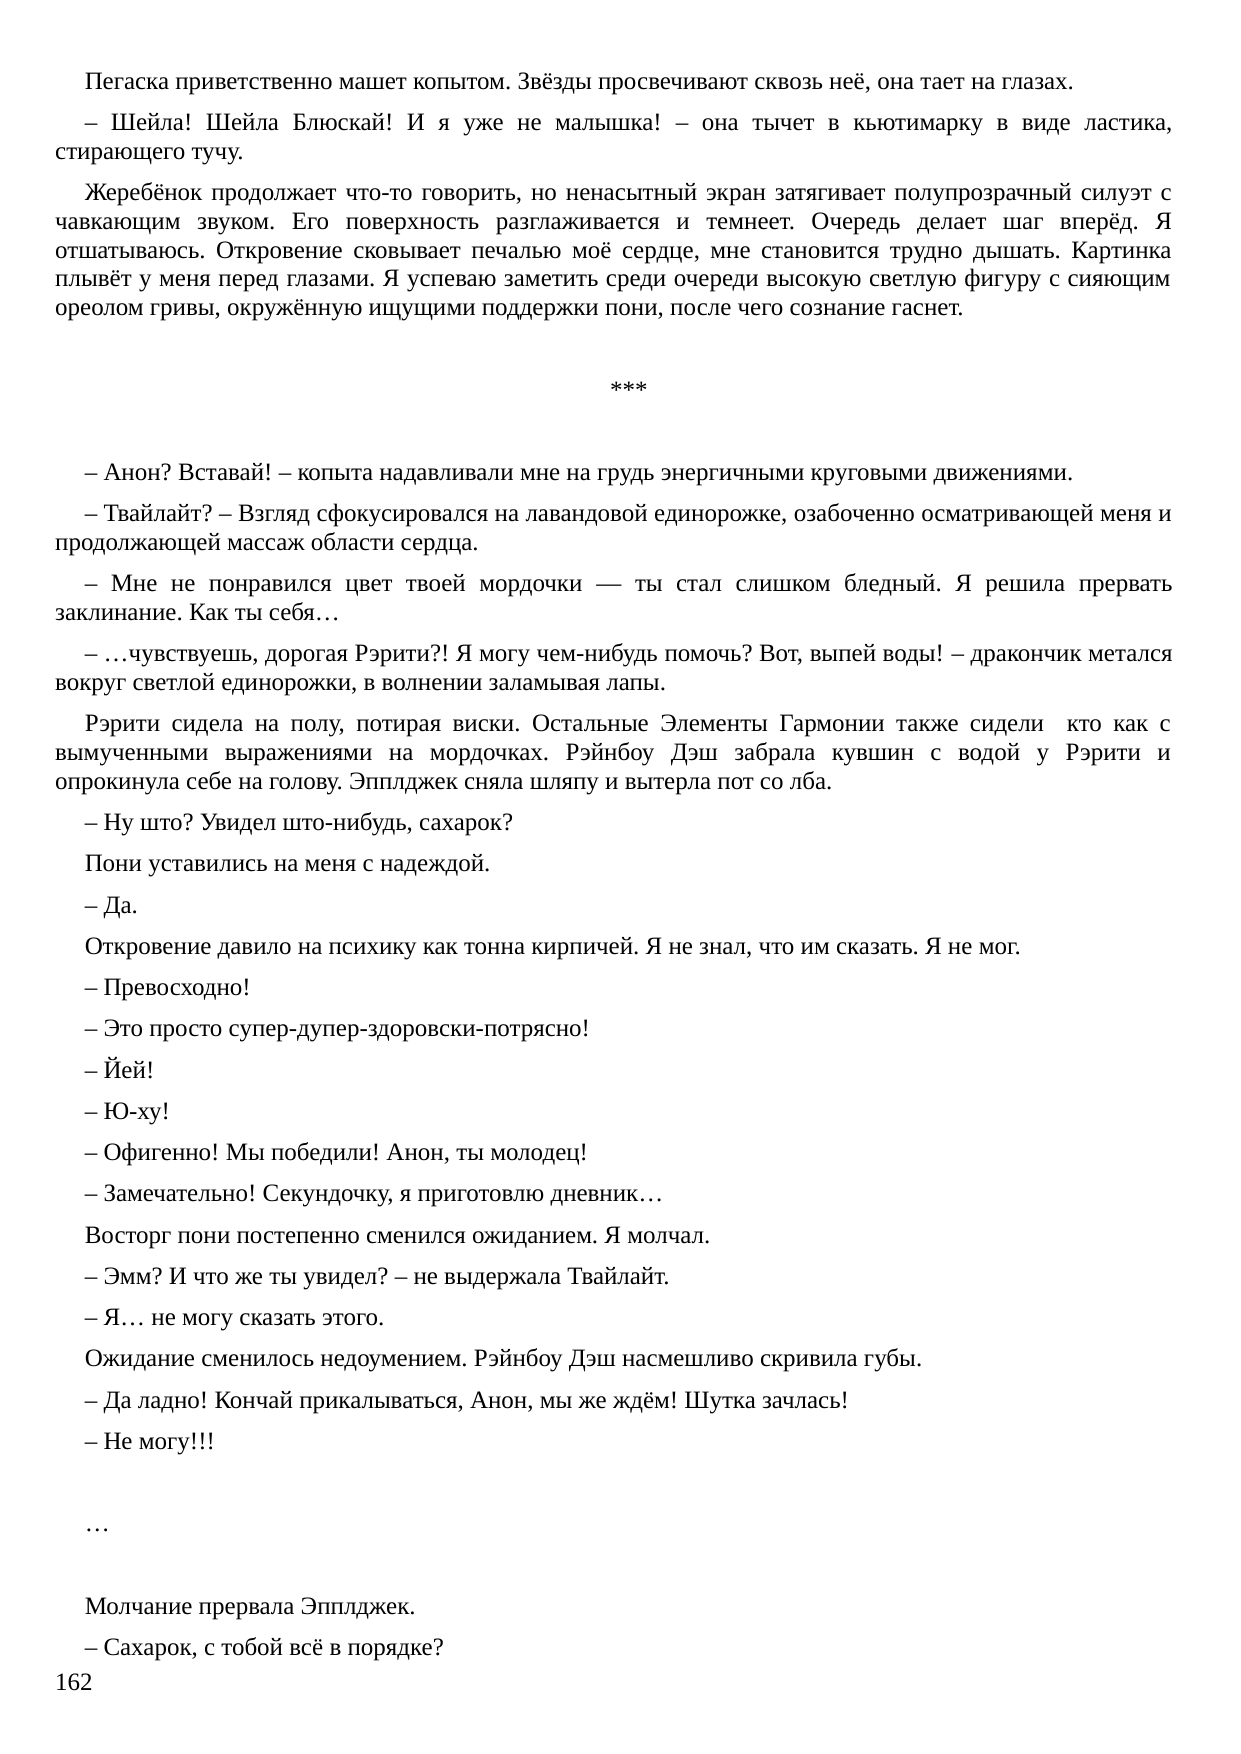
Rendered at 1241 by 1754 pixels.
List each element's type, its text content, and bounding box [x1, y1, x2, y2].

text – Я… не могу сказать этого. [55, 1302, 1173, 1331]
text Пегаска приветственно машет копытом. Звёзды просвечивают сквозь неё, она тает на глазах. [55, 66, 1173, 95]
text Жеребёнок продолжает что-то говорить, но ненасытный экран затягивает полупрозрачный силуэт с чавкающим звуком. Его поверхность разглаживается и темнеет. Очередь делает шаг вперёд. Я отшатываюсь. Откровение сковывает печалью моё сердце, мне становится трудно дышать. Картинка плывёт у меня перед глазами. Я успеваю заметить среди очереди высокую светлую фигуру с сияющим ореолом гривы, окружённую ищущими поддержки пони, после чего сознание гаснет. [55, 177, 1173, 321]
text Восторг пони постепенно сменился ожиданием. Я молчал. [55, 1220, 1173, 1248]
text – Твайлайт? – Взгляд сфокусировался на лавандовой единорожке, озабоченно осматривающей меня и продолжающей массаж области сердца. [55, 498, 1173, 556]
text – Ну што? Увидел што-нибудь, сахарок? [55, 807, 1173, 836]
text – Не могу!!! [55, 1426, 1173, 1455]
text – …чувствуешь, дорогая Рэрити?! Я могу чем-нибудь помочь? Вот, выпей воды! – дракончик метался вокруг светлой единорожки, в волнении заламывая лапы. [55, 638, 1173, 696]
text Откровение давило на психику как тонна кирпичей. Я не знал, что им сказать. Я не мог. [55, 931, 1173, 960]
text – Да ладно! Кончай прикалываться, Анон, мы же ждём! Шутка зачлась! [55, 1385, 1173, 1413]
text – Это просто супер-дупер-здоровски-потрясно! [55, 1013, 1173, 1042]
text – Замечательно! Секундочку, я приготовлю дневник… [55, 1178, 1173, 1207]
text – Да. [55, 890, 1173, 918]
text – Сахарок, с тобой всё в порядке? [55, 1632, 1173, 1661]
text *** [55, 375, 1173, 403]
text Рэрити сидела на полу, потирая виски. Остальные Элементы Гармонии также сидели кто как с вымученными выражениями на мордочках. Рэйнбоу Дэш забрала кувшин с водой у Рэрити и опрокинула себе на голову. Эпплджек сняла шляпу и вытерла пот со лба. [55, 708, 1173, 795]
text … [55, 1508, 1173, 1537]
text – Анон? Вставай! – копыта надавливали мне на грудь энергичными круговыми движениями. [55, 457, 1173, 486]
text Ожидание сменилось недоумением. Рэйнбоу Дэш насмешливо скривила губы. [55, 1343, 1173, 1372]
text Молчание прервала Эпплджек. [55, 1591, 1173, 1620]
text – Офигенно! Мы победили! Анон, ты молодец! [55, 1137, 1173, 1166]
text Пони уставились на меня с надеждой. [55, 848, 1173, 877]
text – Превосходно! [55, 972, 1173, 1001]
text – Шейла! Шейла Блюскай! И я уже не малышка! – она тычет в кьютимарку в виде ластика, стирающего тучу. [55, 107, 1173, 165]
text – Мне не понравился цвет твоей мордочки — ты стал слишком бледный. Я решила прервать заклинание. Как ты себя… [55, 568, 1173, 626]
text – Эмм? И что же ты увидел? – не выдержала Твайлайт. [55, 1261, 1173, 1290]
text – Йей! [55, 1055, 1173, 1083]
text – Ю-ху! [55, 1096, 1173, 1125]
